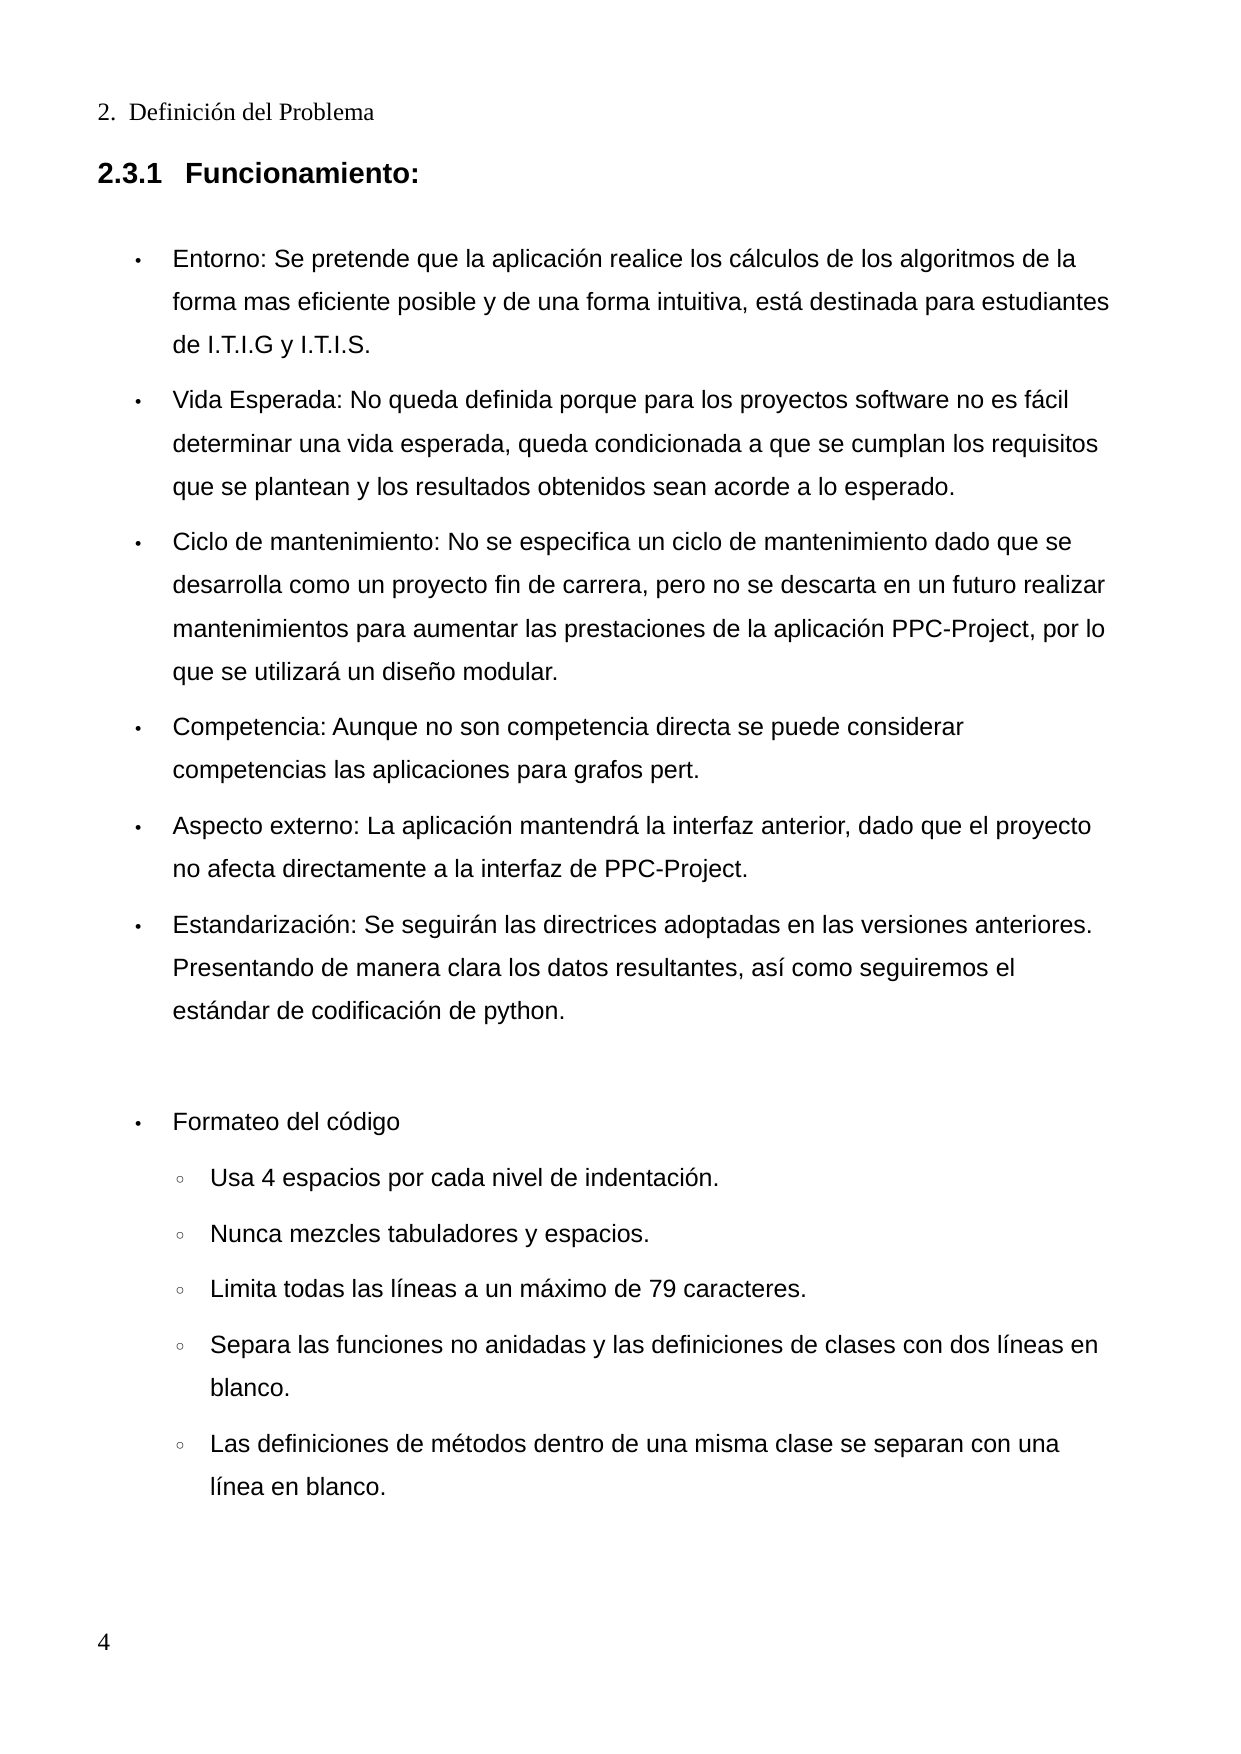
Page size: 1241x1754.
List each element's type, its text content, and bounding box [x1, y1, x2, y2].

list Las definiciones de métodos dentro de una misma clase se separan con una línea en blanco. [172, 1428, 1113, 1500]
list Separa las funciones no anidadas y las definiciones de clases con dos líneas en blanco. [172, 1330, 1113, 1402]
list Nunca mezcles tabuladores y espacios. [172, 1218, 1113, 1247]
list Ciclo de mantenimiento: No se especifica un ciclo de mantenimiento dado que se desarrolla como un proyecto fin de carrera, pero no se descarta en un futuro realizar mantenimientos para aumentar las prestaciones de la aplicación PPC-Project, por lo que se utilizará un diseño modular. [135, 527, 1113, 685]
list Estandarización: Se seguirán las directrices adoptadas en las versiones anteriores. Presentando de manera clara los datos resultantes, así como seguiremos el estándar de codificación de python. [135, 910, 1113, 1025]
list Usa 4 espacios por cada nivel de indentación. [172, 1163, 1113, 1192]
subtitle Funcionamiento: [97, 156, 1113, 190]
list Entorno: Se pretende que la aplicación realice los cálculos de los algoritmos de la forma mas eficiente posible y de una forma intuitiva, está destinada para estudiantes de I.T.I.G y I.T.I.S. [135, 243, 1113, 358]
list Limita todas las líneas a un máximo de 79 caracteres. [172, 1274, 1113, 1303]
list Vida Esperada: No queda definida porque para los proyectos software no es fácil determinar una vida esperada, queda condicionada a que se cumplan los requisitos que se plantean y los resultados obtenidos sean acorde a lo esperado. [135, 385, 1113, 500]
list Competencia: Aunque no son competencia directa se puede considerar competencias las aplicaciones para grafos pert. [135, 712, 1113, 784]
list Formateo del código [135, 1107, 1113, 1136]
list Aspecto externo: La aplicación mantendrá la interfaz anterior, dado que el proyecto no afecta directamente a la interfaz de PPC-Project. [135, 811, 1113, 883]
